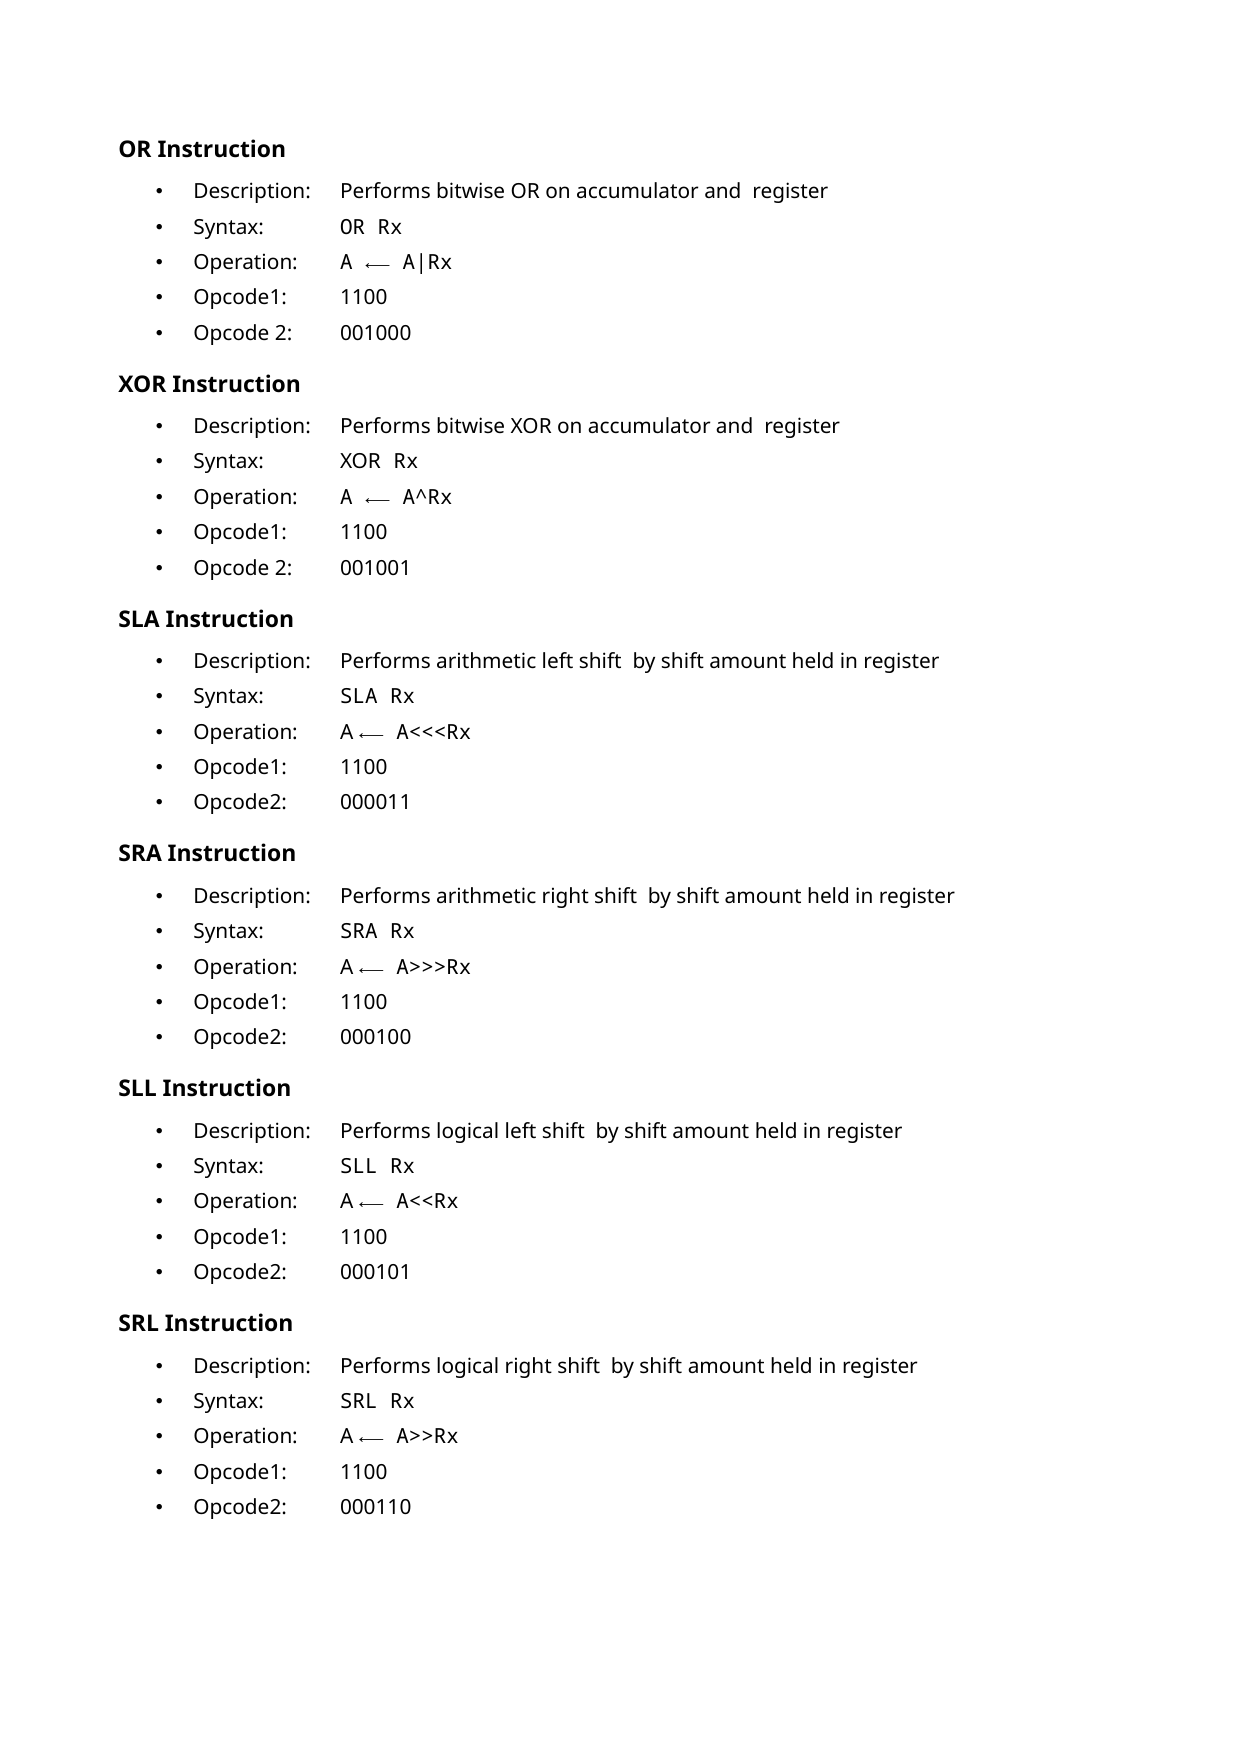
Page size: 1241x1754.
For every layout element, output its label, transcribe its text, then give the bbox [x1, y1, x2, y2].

list Description: Performs arithmetic right shift by shift amount held in register [156, 881, 1122, 909]
list Opcode2: 000011 [156, 787, 1122, 816]
subtitle SLA Instruction [118, 602, 1122, 634]
list Description: Performs logical left shift by shift amount held in register [156, 1116, 1122, 1144]
subtitle SRA Instruction [118, 837, 1122, 869]
list Opcode1: 1100 [156, 1457, 1122, 1485]
subtitle OR Instruction [118, 133, 1122, 164]
list Opcode1: 1100 [156, 987, 1122, 1016]
subtitle SLL Instruction [118, 1072, 1122, 1103]
list Syntax: XOR Rx [156, 447, 1122, 475]
list Opcode1: 1100 [156, 282, 1122, 311]
list Description: Performs logical right shift by shift amount held in register [156, 1351, 1122, 1379]
list Opcode1: 1100 [156, 752, 1122, 781]
list Opcode 2: 001000 [156, 318, 1122, 346]
list Operation: A ⟵ A|Rx [156, 247, 1122, 276]
list Operation: A ⟵ A>>Rx [156, 1422, 1122, 1450]
list Syntax: SLA Rx [156, 682, 1122, 710]
list Description: Performs bitwise XOR on accumulator and register [156, 411, 1122, 440]
list Syntax: SRA Rx [156, 916, 1122, 945]
list Operation: A ⟵ A^Rx [156, 482, 1122, 510]
subtitle XOR Instruction [118, 368, 1122, 399]
list Description: Performs arithmetic left shift by shift amount held in register [156, 646, 1122, 675]
list Opcode2: 000110 [156, 1492, 1122, 1521]
list Opcode1: 1100 [156, 1222, 1122, 1250]
list Syntax: SRL Rx [156, 1386, 1122, 1415]
list Syntax: SLL Rx [156, 1151, 1122, 1180]
list Opcode2: 000101 [156, 1257, 1122, 1286]
list Operation: A ⟵ A>>>Rx [156, 952, 1122, 980]
list Opcode 2: 001001 [156, 553, 1122, 581]
list Opcode1: 1100 [156, 517, 1122, 546]
list Syntax: OR Rx [156, 212, 1122, 240]
list Operation: A ⟵ A<<Rx [156, 1187, 1122, 1215]
list Opcode2: 000100 [156, 1022, 1122, 1051]
list Operation: A ⟵ A<<<Rx [156, 717, 1122, 745]
list Description: Performs bitwise OR on accumulator and register [156, 176, 1122, 205]
subtitle SRL Instruction [118, 1307, 1122, 1338]
